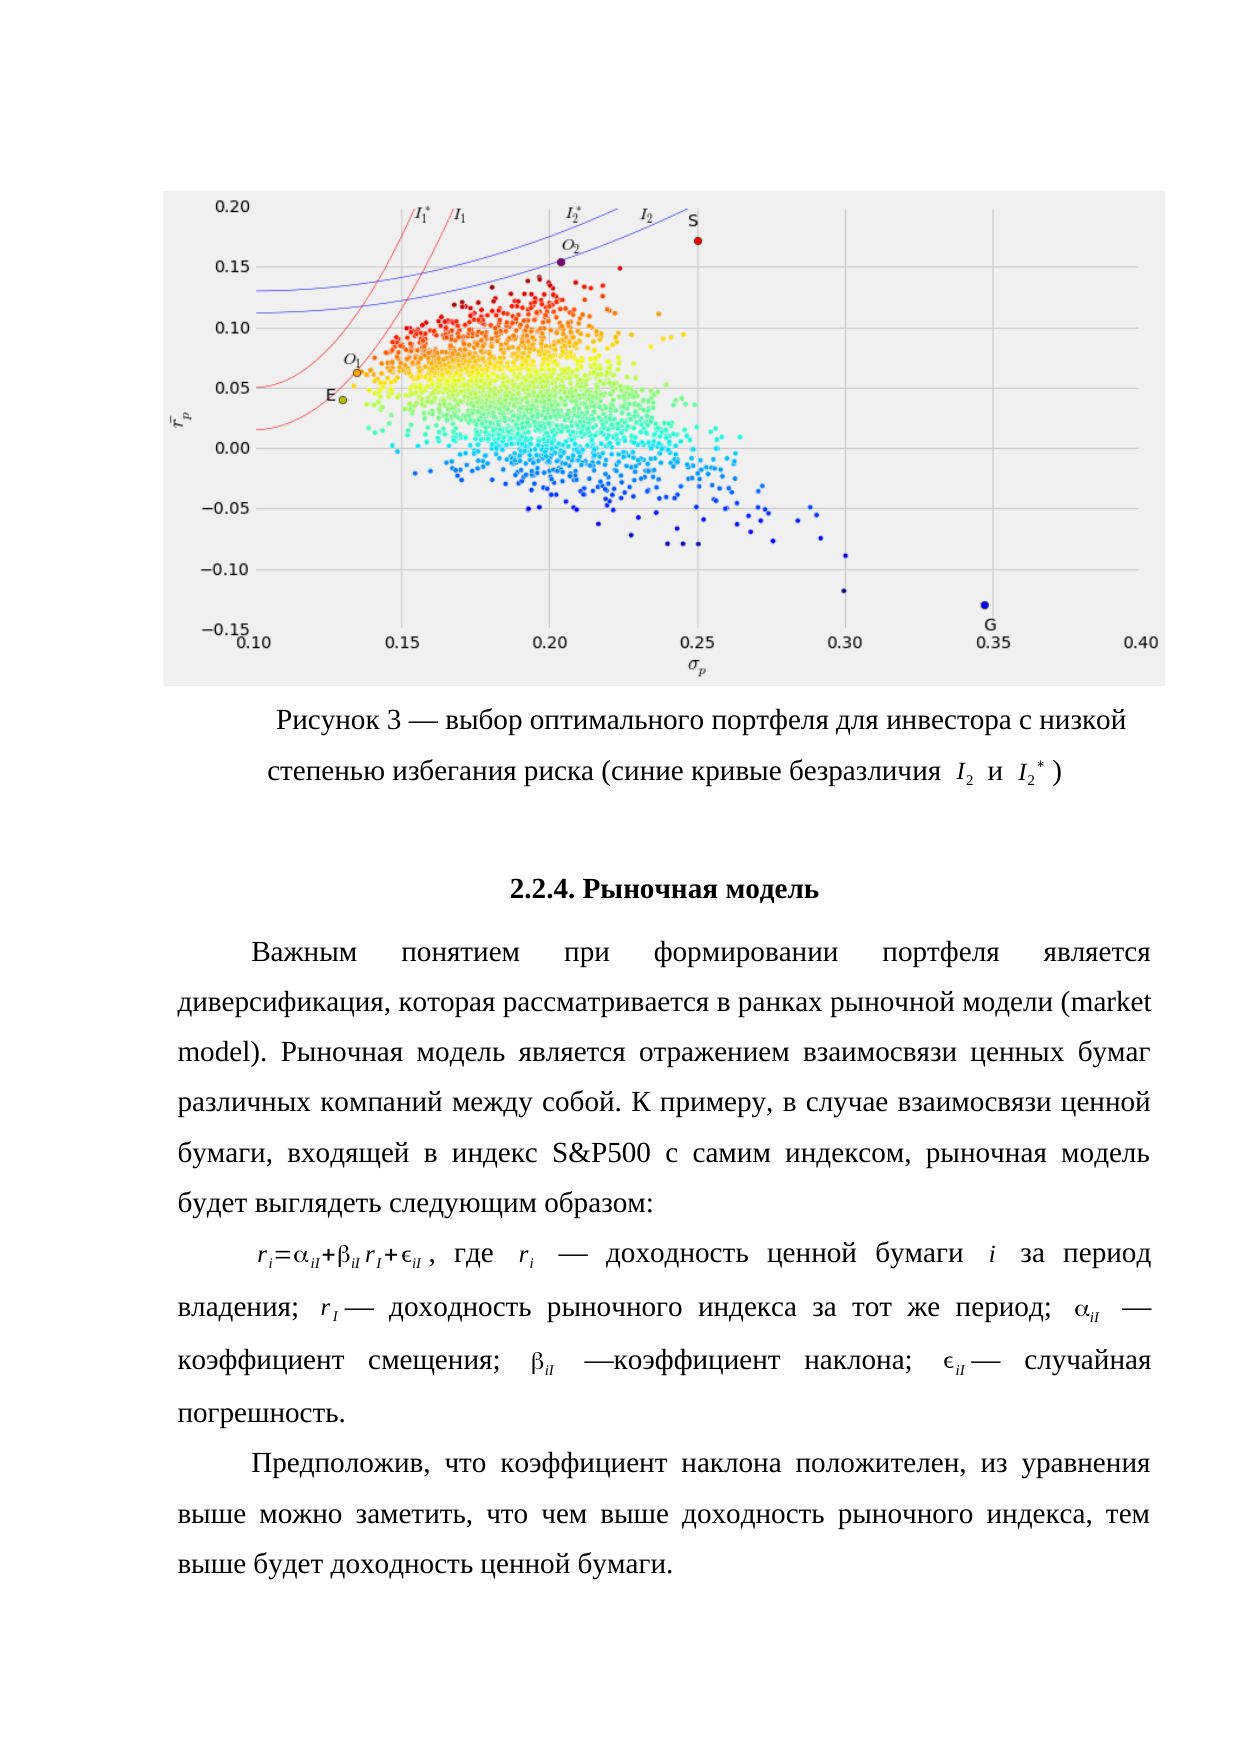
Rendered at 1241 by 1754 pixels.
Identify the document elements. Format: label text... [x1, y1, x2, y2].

picture [163, 191, 1166, 686]
text Предположив, что коэффициент наклона положителен, из уравнения выше можно заметить, что чем выше доходность рыночного индекса, тем выше будет доходность ценной бумаги. [177, 1445, 1152, 1579]
text Рисунок 3 — выбор оптимального портфеля для инвестора с низкой степенью избегания риска (синие кривые безразличия и ) [177, 686, 1152, 789]
text , где — доходность ценной бумаги за период владения; — доходность рыночного индекса за тот же период; — коэффициент смещения; —коэффициент наклона; — случайная погрешность. [177, 1236, 1152, 1429]
text Важным понятием при формировании портфеля является диверсификация, которая рассматривается в ранках рыночной модели (market model). Рыночная модель является отражением взаимосвязи ценных бумаг различных компаний между собой. К примеру, в случае взаимосвязи ценной бумаги, входящей в индекс S&P500 с самим индексом, рыночная модель будет выглядеть следующим образом: [177, 934, 1152, 1219]
subtitle 2.2.4. Рыночная модель [177, 871, 1152, 904]
text [177, 174, 1152, 191]
